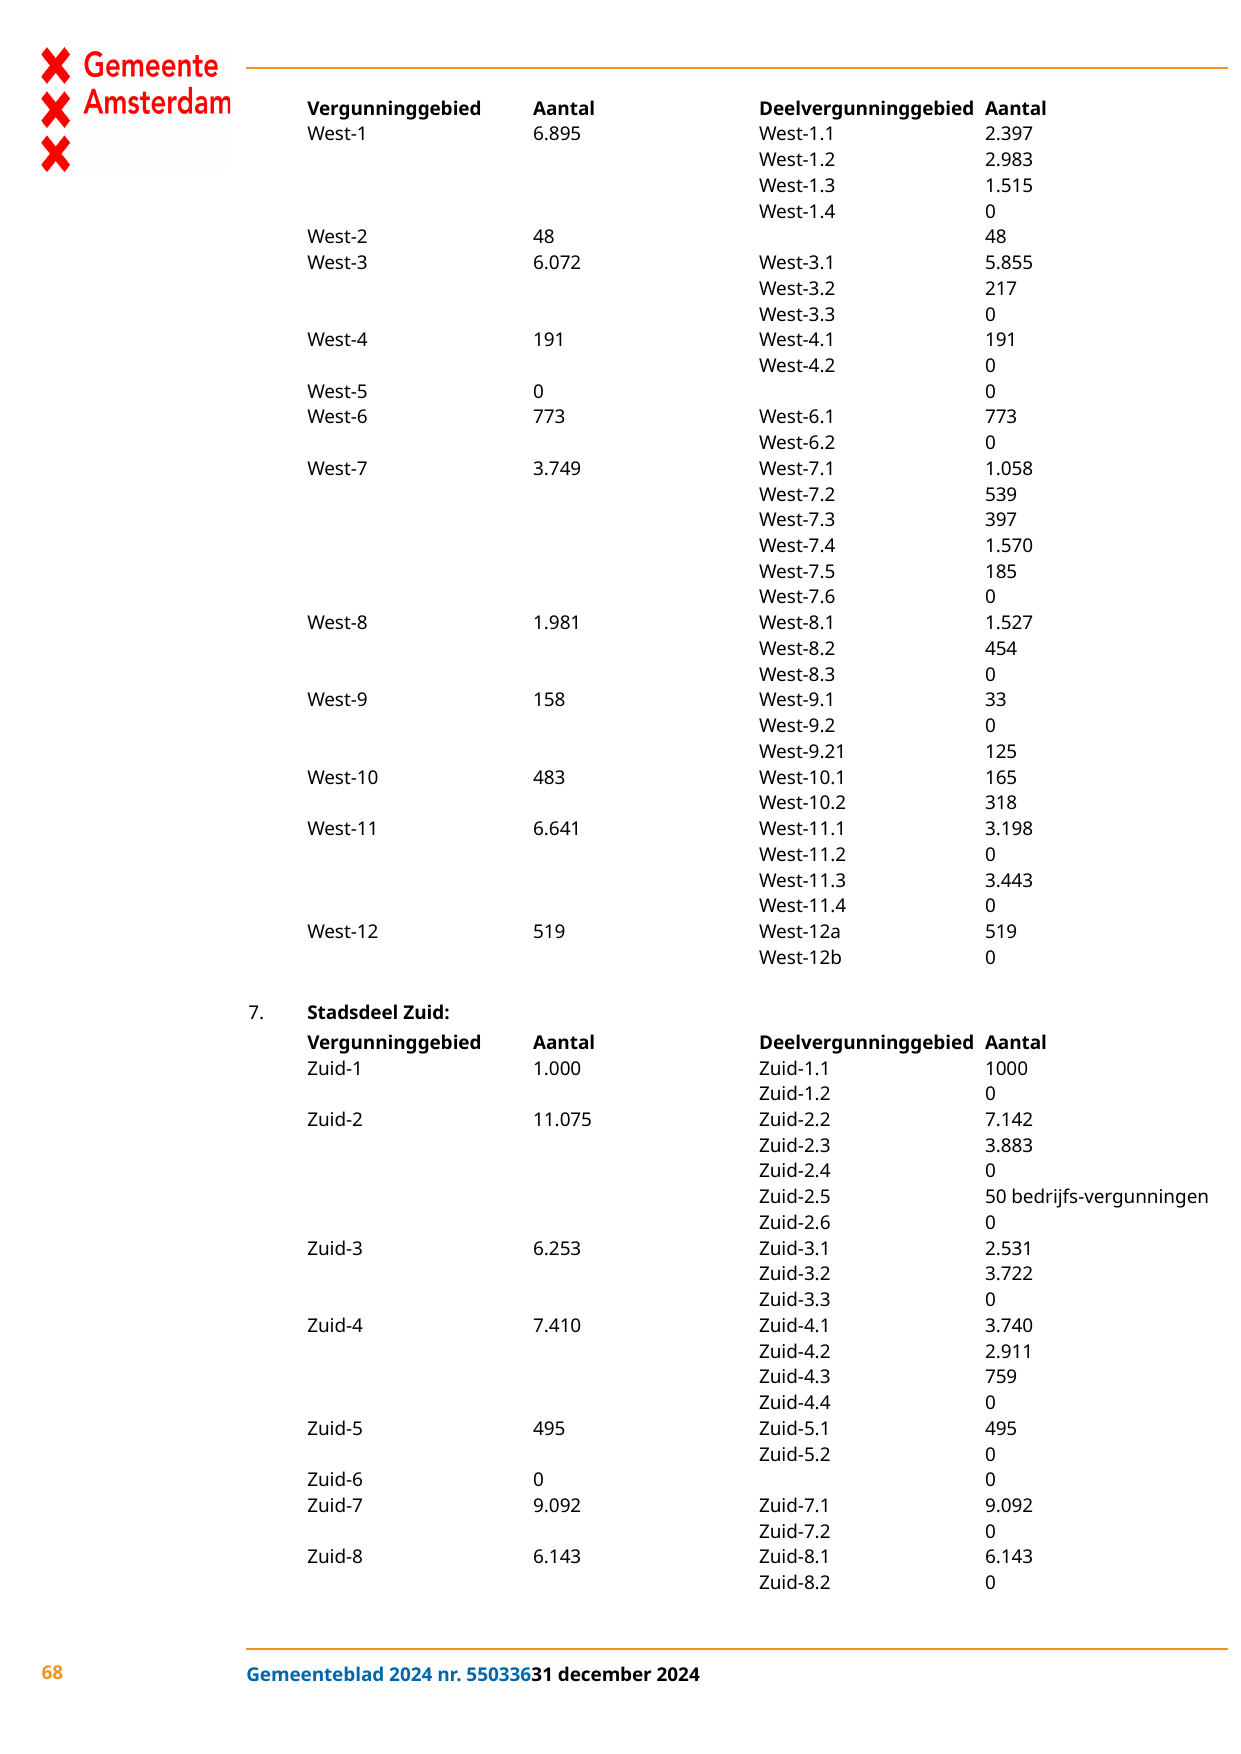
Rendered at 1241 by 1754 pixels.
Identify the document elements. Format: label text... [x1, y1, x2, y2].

table_cell 773 [533, 404, 759, 455]
table_cell 6.143 [985, 1544, 1211, 1569]
table_cell 191 [533, 326, 759, 378]
table_cell Zuid-2 [307, 1106, 533, 1235]
table_cell Zuid-6 [307, 1466, 533, 1492]
table_cell West-1.2 [759, 146, 985, 172]
table_cell 1.981 [533, 610, 759, 687]
table_cell Zuid-2.2 [759, 1106, 985, 1132]
table_cell 6.253 [533, 1235, 759, 1312]
table_cell West-5 [307, 378, 533, 404]
table_cell 0 [985, 893, 1211, 918]
table_cell West-11.1 [759, 815, 985, 841]
table_cell West-3.2 [759, 275, 985, 301]
table_cell 0 [985, 301, 1211, 326]
table_header Deelvergunninggebied [759, 1029, 985, 1055]
table_cell 0 [985, 198, 1211, 223]
table_cell West-3.1 [759, 249, 985, 275]
table_cell West-3 [307, 249, 533, 326]
table_cell Zuid-7 [307, 1492, 533, 1544]
table_cell 318 [985, 790, 1211, 815]
table_cell Zuid-2.5 [759, 1184, 985, 1209]
table_cell West-8.3 [759, 661, 985, 687]
table_cell Zuid-7.1 [759, 1492, 985, 1518]
table_cell 0 [985, 584, 1211, 609]
table_cell 185 [985, 558, 1211, 584]
table_cell 6.641 [533, 815, 759, 918]
table_cell 7.410 [533, 1312, 759, 1415]
table_cell West-12a [759, 918, 985, 944]
table_cell 2.397 [985, 121, 1211, 146]
table_cell West-9.1 [759, 687, 985, 712]
table_cell 6.143 [533, 1544, 759, 1595]
table_header Vergunninggebied [307, 95, 533, 121]
table_cell 48 [985, 224, 1211, 249]
table_cell 1.515 [985, 172, 1211, 198]
table_cell Zuid-4 [307, 1312, 533, 1415]
table_cell 0 [985, 1569, 1211, 1595]
table_header Aantal [533, 1029, 759, 1055]
table_cell West-4 [307, 326, 533, 378]
table_cell [759, 378, 985, 404]
table_cell 3.722 [985, 1261, 1211, 1286]
list Stadsdeel Zuid: [248, 999, 1152, 1025]
table_cell 1.527 [985, 610, 1211, 635]
table_cell 0 [985, 713, 1211, 738]
table_cell 3.740 [985, 1312, 1211, 1338]
table_cell 11.075 [533, 1106, 759, 1235]
table_cell West-11.4 [759, 893, 985, 918]
table_cell West-4.2 [759, 352, 985, 378]
table_cell West-7.2 [759, 481, 985, 507]
table_cell 759 [985, 1364, 1211, 1389]
table_cell 0 [985, 1286, 1211, 1312]
table_cell [759, 224, 985, 249]
table_cell 9.092 [533, 1492, 759, 1544]
table_cell 773 [985, 404, 1211, 429]
table_cell Zuid-5 [307, 1415, 533, 1466]
table_cell 0 [985, 1518, 1211, 1544]
table_cell 3.749 [533, 455, 759, 609]
table_cell 165 [985, 764, 1211, 789]
table_cell West-12 [307, 918, 533, 970]
table_cell 1000 [985, 1055, 1211, 1081]
table_cell West-2 [307, 224, 533, 249]
table_cell 3.883 [985, 1132, 1211, 1158]
table_cell Zuid-3.3 [759, 1286, 985, 1312]
table_cell 519 [985, 918, 1211, 944]
table_cell Zuid-1.1 [759, 1055, 985, 1081]
table_cell 1.000 [533, 1055, 759, 1106]
table_cell 0 [985, 661, 1211, 687]
table_cell Zuid-7.2 [759, 1518, 985, 1544]
table_cell 5.855 [985, 249, 1211, 275]
table_cell West-7.3 [759, 507, 985, 532]
table_cell West-8.2 [759, 635, 985, 661]
table_cell West-11.3 [759, 867, 985, 892]
table_cell West-8 [307, 610, 533, 687]
table_cell Zuid-2.4 [759, 1158, 985, 1183]
table_cell 9.092 [985, 1492, 1211, 1518]
table_cell 0 [985, 378, 1211, 404]
table_cell West-8.1 [759, 610, 985, 635]
table_cell Zuid-1.2 [759, 1081, 985, 1106]
table_cell West-1 [307, 121, 533, 223]
table_cell 0 [533, 1466, 759, 1492]
table_cell 158 [533, 687, 759, 764]
table_cell West-7.5 [759, 558, 985, 584]
table_cell 0 [985, 1466, 1211, 1492]
table_cell West-1.1 [759, 121, 985, 146]
table_cell West-9.21 [759, 738, 985, 764]
table_cell 125 [985, 738, 1211, 764]
table_cell Zuid-5.2 [759, 1441, 985, 1466]
table_cell Zuid-2.6 [759, 1209, 985, 1235]
table_cell West-3.3 [759, 301, 985, 326]
table_cell Zuid-3.2 [759, 1261, 985, 1286]
table_cell 191 [985, 326, 1211, 352]
table_cell Zuid-8.1 [759, 1544, 985, 1569]
table_header Vergunninggebied [307, 1029, 533, 1055]
table_header Aantal [985, 95, 1211, 121]
table_cell 0 [985, 429, 1211, 455]
table_cell 454 [985, 635, 1211, 661]
table_cell Zuid-2.3 [759, 1132, 985, 1158]
table_cell Zuid-1 [307, 1055, 533, 1106]
table_header Deelvergunninggebied [759, 95, 985, 121]
table_cell Zuid-4.4 [759, 1389, 985, 1415]
table_cell 495 [533, 1415, 759, 1466]
table_cell West-7 [307, 455, 533, 609]
table_cell Zuid-3.1 [759, 1235, 985, 1261]
table_cell West-10 [307, 764, 533, 815]
table_cell West-7.6 [759, 584, 985, 609]
table_cell Zuid-5.1 [759, 1415, 985, 1441]
table_cell 2.911 [985, 1338, 1211, 1363]
table_cell Zuid-8.2 [759, 1569, 985, 1595]
table_cell West-10.2 [759, 790, 985, 815]
table_cell 7.142 [985, 1106, 1211, 1132]
table_cell Zuid-8 [307, 1544, 533, 1595]
table_cell West-12b [759, 944, 985, 970]
table_cell 48 [533, 224, 759, 249]
table_cell West-9 [307, 687, 533, 764]
table_cell Zuid-4.2 [759, 1338, 985, 1363]
table_cell 397 [985, 507, 1211, 532]
table_cell 1.058 [985, 455, 1211, 481]
table_cell 1.570 [985, 532, 1211, 558]
table_cell 217 [985, 275, 1211, 301]
table_cell 495 [985, 1415, 1211, 1441]
table_cell Zuid-4.3 [759, 1364, 985, 1389]
table_cell West-1.3 [759, 172, 985, 198]
table_cell 2.531 [985, 1235, 1211, 1261]
table_cell 0 [985, 1081, 1211, 1106]
table_cell 3.443 [985, 867, 1211, 892]
table_cell 50 bedrijfs-vergunningen [985, 1184, 1211, 1209]
table_cell West-11 [307, 815, 533, 918]
table_cell 0 [985, 1441, 1211, 1466]
table_cell 6.072 [533, 249, 759, 326]
table_cell [759, 1466, 985, 1492]
table_cell 6.895 [533, 121, 759, 223]
table_cell West-6 [307, 404, 533, 455]
table_cell 3.198 [985, 815, 1211, 841]
picture [41, 47, 231, 172]
table_cell 0 [985, 944, 1211, 970]
table_header Aantal [533, 95, 759, 121]
table_cell West-6.2 [759, 429, 985, 455]
table_cell 0 [985, 1158, 1211, 1183]
table_cell Zuid-3 [307, 1235, 533, 1312]
table_cell West-9.2 [759, 713, 985, 738]
table_cell 0 [985, 352, 1211, 378]
table_cell 519 [533, 918, 759, 970]
table_cell Zuid-4.1 [759, 1312, 985, 1338]
table_cell 2.983 [985, 146, 1211, 172]
table_cell 0 [533, 378, 759, 404]
table_cell 0 [985, 1209, 1211, 1235]
table_cell West-7.1 [759, 455, 985, 481]
table_cell West-6.1 [759, 404, 985, 429]
table_cell 33 [985, 687, 1211, 712]
table_cell West-1.4 [759, 198, 985, 223]
table_header Aantal [985, 1029, 1211, 1055]
table_cell West-11.2 [759, 841, 985, 867]
table_cell West-7.4 [759, 532, 985, 558]
table_cell 0 [985, 841, 1211, 867]
table_cell West-4.1 [759, 326, 985, 352]
table_cell 539 [985, 481, 1211, 507]
table_cell West-10.1 [759, 764, 985, 789]
table_cell 0 [985, 1389, 1211, 1415]
table_cell 483 [533, 764, 759, 815]
